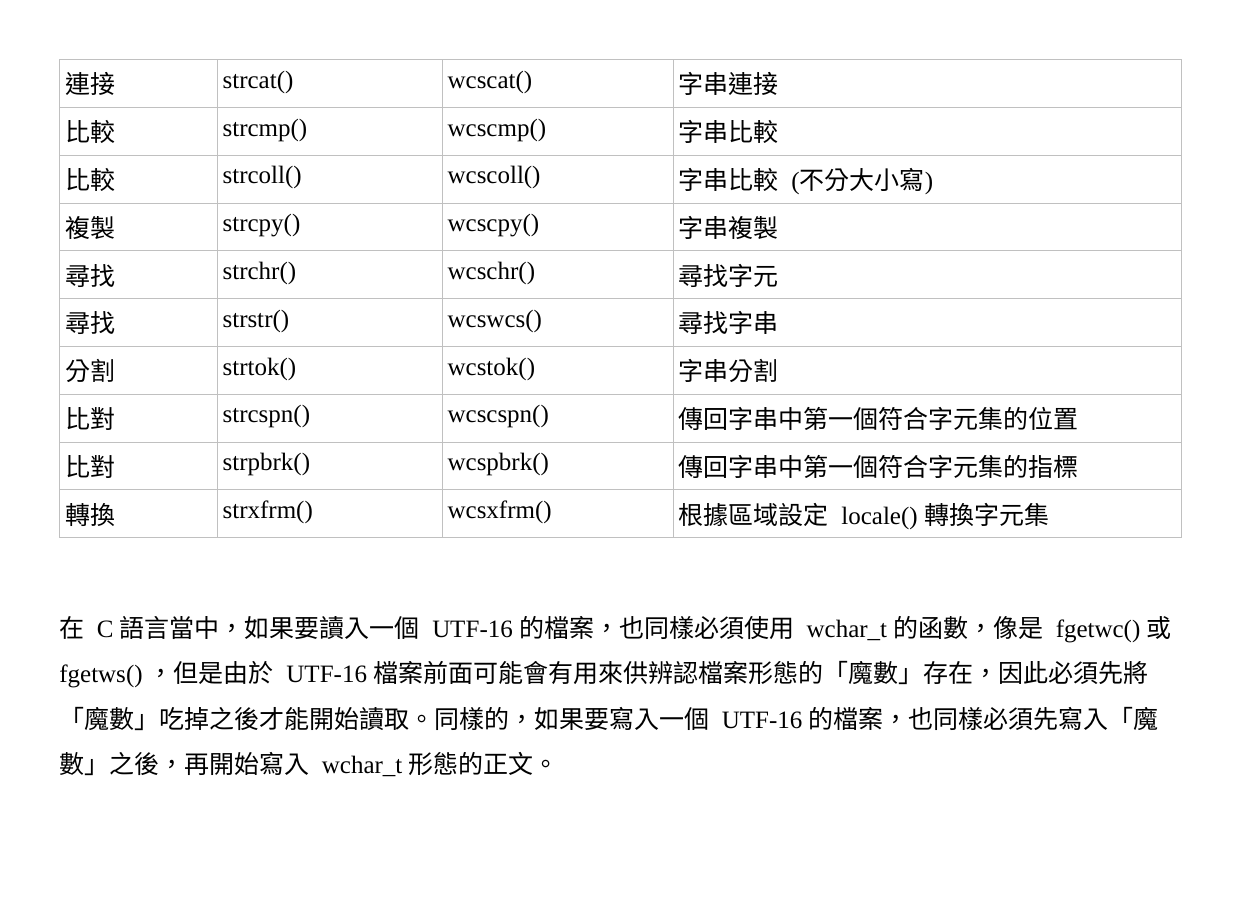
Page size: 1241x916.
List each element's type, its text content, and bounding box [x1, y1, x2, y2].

table_cell strtok() [218, 347, 442, 394]
table_cell wcscpy() [443, 204, 673, 250]
table_cell strcoll() [218, 156, 442, 202]
table_cell strchr() [218, 251, 442, 298]
table_cell 連接 [60, 60, 217, 107]
table_cell 尋找字元 [674, 251, 1181, 298]
table_cell 複製 [60, 204, 217, 250]
table_cell strstr() [218, 299, 442, 346]
table_cell wcswcs() [443, 299, 673, 346]
table_cell 比較 [60, 108, 217, 155]
table_cell 根據區域設定 locale() 轉換字元集 [674, 490, 1181, 537]
table_cell wcspbrk() [443, 443, 673, 489]
table_cell 比對 [60, 395, 217, 442]
table_cell wcscat() [443, 60, 673, 107]
table_cell strcspn() [218, 395, 442, 442]
table_cell 傳回字串中第一個符合字元集的位置 [674, 395, 1181, 442]
table_cell strcmp() [218, 108, 442, 155]
table_cell 尋找 [60, 251, 217, 298]
table_cell wcstok() [443, 347, 673, 394]
table_cell 字串分割 [674, 347, 1181, 394]
table_cell strxfrm() [218, 490, 442, 537]
table_cell wcsxfrm() [443, 490, 673, 537]
table_cell 傳回字串中第一個符合字元集的指標 [674, 443, 1181, 489]
table_cell wcscspn() [443, 395, 673, 442]
table_cell 轉換 [60, 490, 217, 537]
table_cell 比對 [60, 443, 217, 489]
table_cell 尋找 [60, 299, 217, 346]
table_cell wcscmp() [443, 108, 673, 155]
table_cell strcpy() [218, 204, 442, 250]
table_cell 字串比較 (不分大小寫) [674, 156, 1181, 202]
table_cell wcscoll() [443, 156, 673, 202]
table_cell 尋找字串 [674, 299, 1181, 346]
text 在 C 語言當中，如果要讀入一個 UTF-16 的檔案，也同樣必須使用 wchar_t 的函數，像是 fgetwc() 或 fgetws() ，但是由於 UTF-16 檔案前面可能會有用來供辨認檔案形態的「魔數」存在，因此必須先將「魔數」吃掉之後才能開始讀取。同樣的，如果要寫入一個 UTF-16 的檔案，也同樣必須先寫入「魔數」之後，再開始寫入 wchar_t 形態的正文。 [59, 608, 1181, 781]
table_cell 分割 [60, 347, 217, 394]
table_cell strpbrk() [218, 443, 442, 489]
table_cell 比較 [60, 156, 217, 202]
table_cell 字串連接 [674, 60, 1181, 107]
table_cell wcschr() [443, 251, 673, 298]
table_cell 字串複製 [674, 204, 1181, 250]
table_cell strcat() [218, 60, 442, 107]
table_cell 字串比較 [674, 108, 1181, 155]
